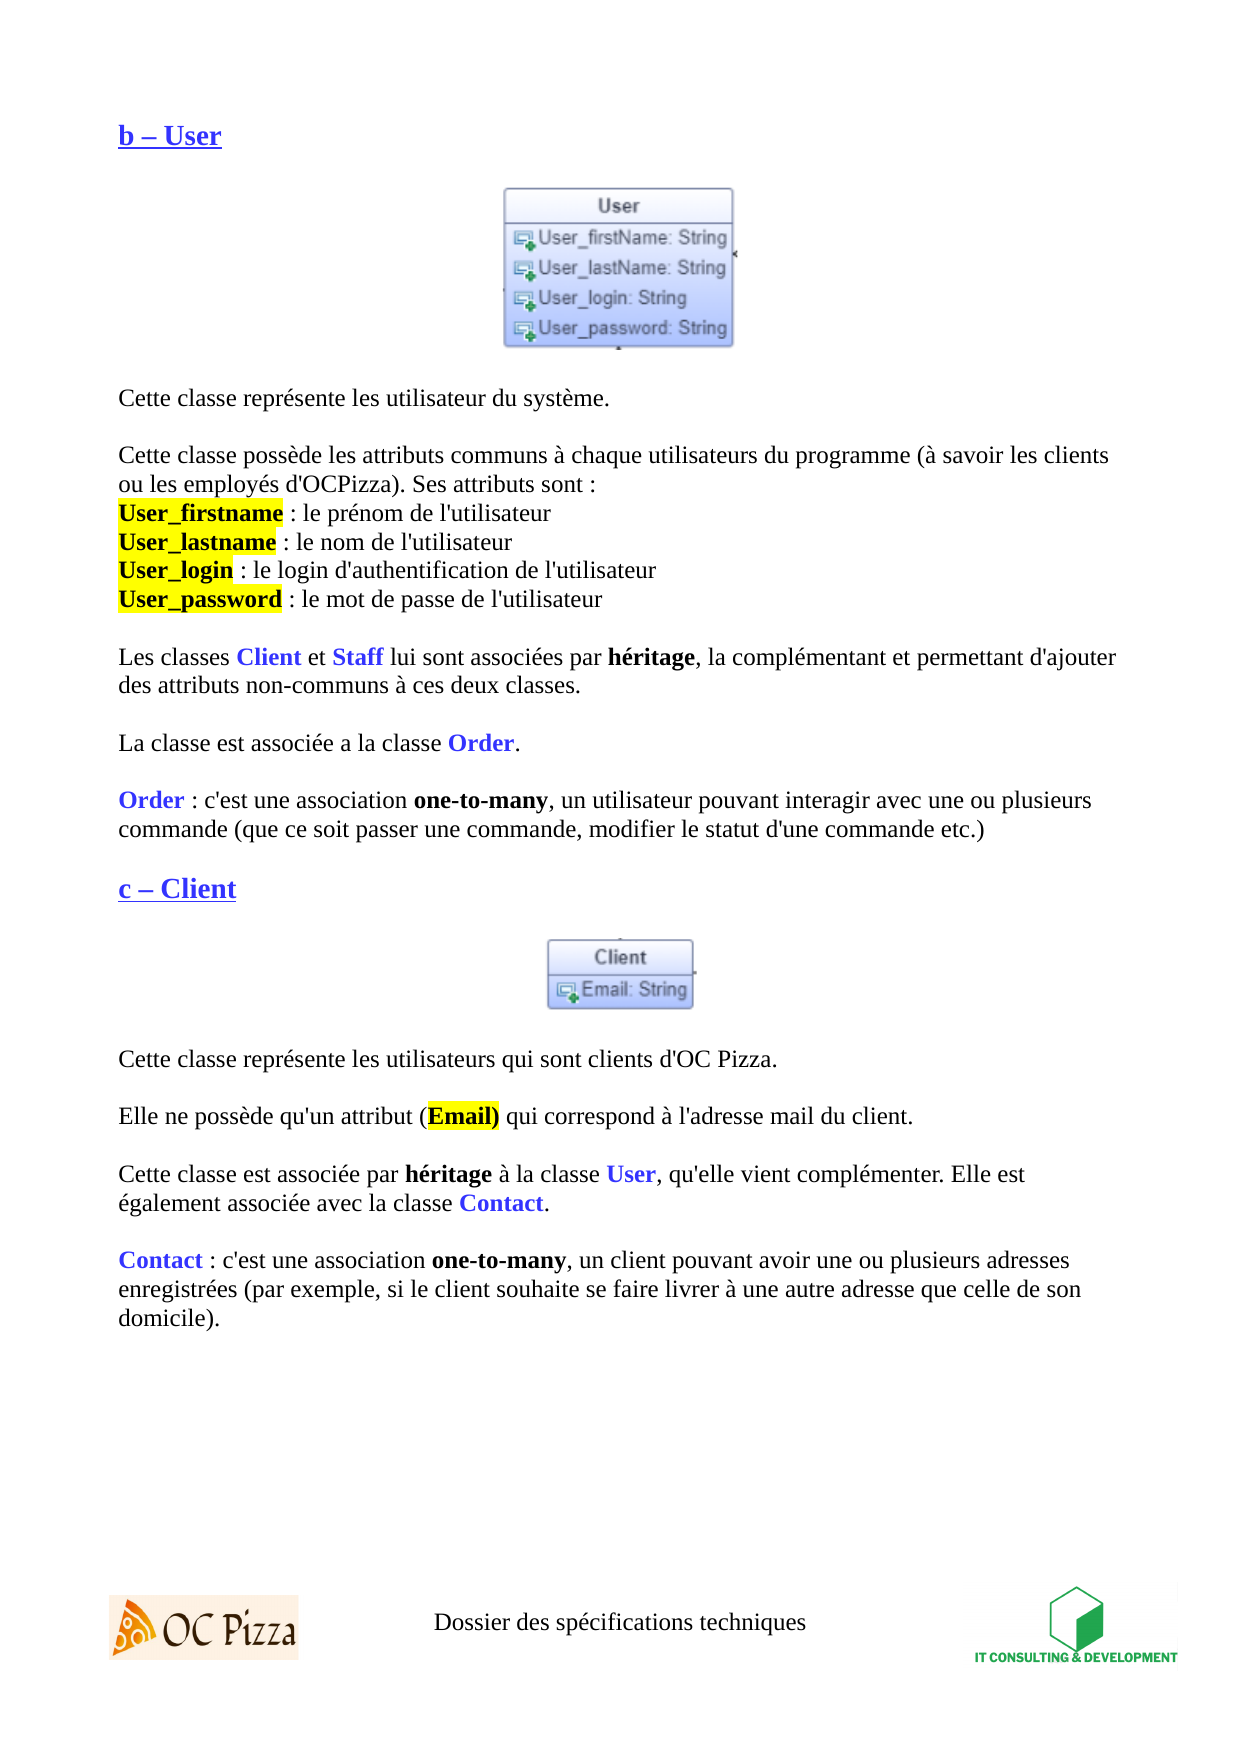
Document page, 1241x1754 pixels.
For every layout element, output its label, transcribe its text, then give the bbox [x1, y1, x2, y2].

picture [543, 938, 697, 1016]
text User_password : le mot de passe de l'utilisateur [118, 584, 1122, 613]
text Cette classe est associée par héritage à la classe User, qu'elle vient complémenter. Elle est également associée avec la classe Contact. [118, 1159, 1122, 1216]
text Cette classe possède les attributs communs à chaque utilisateurs du programme (à savoir les clients ou les employés d'OCPizza). Ses attributs sont : [118, 440, 1122, 498]
text Contact : c'est une association one-to-many, un client pouvant avoir une ou plusieurs adresses enregistrées (par exemple, si le client souhaite se faire livrer à une autre adresse que celle de son domicile). [118, 1245, 1122, 1331]
text User_firstname : le prénom de l'utilisateur [118, 498, 1122, 527]
picture [962, 1582, 1178, 1671]
picture [502, 185, 738, 350]
text c – Client [118, 872, 1122, 905]
text User_lastname : le nom de l'utilisateur [118, 527, 1122, 555]
text Elle ne possède qu'un attribut (Email) qui correspond à l'adresse mail du client. [118, 1101, 1122, 1130]
text User_login : le login d'authentification de l'utilisateur [118, 555, 1122, 584]
picture [108, 1595, 306, 1660]
text Cette classe représente les utilisateur du système. [118, 383, 1122, 412]
text Order : c'est une association one-to-many, un utilisateur pouvant interagir avec une ou plusieurs commande (que ce soit passer une commande, modifier le statut d'une commande etc.) [118, 785, 1122, 843]
text b – User [118, 118, 1122, 152]
text La classe est associée a la classe Order. [118, 728, 1122, 757]
text Cette classe représente les utilisateurs qui sont clients d'OC Pizza. [118, 1044, 1122, 1073]
text Les classes Client et Staff lui sont associées par héritage, la complémentant et permettant d'ajouter des attributs non-communs à ces deux classes. [118, 642, 1122, 699]
